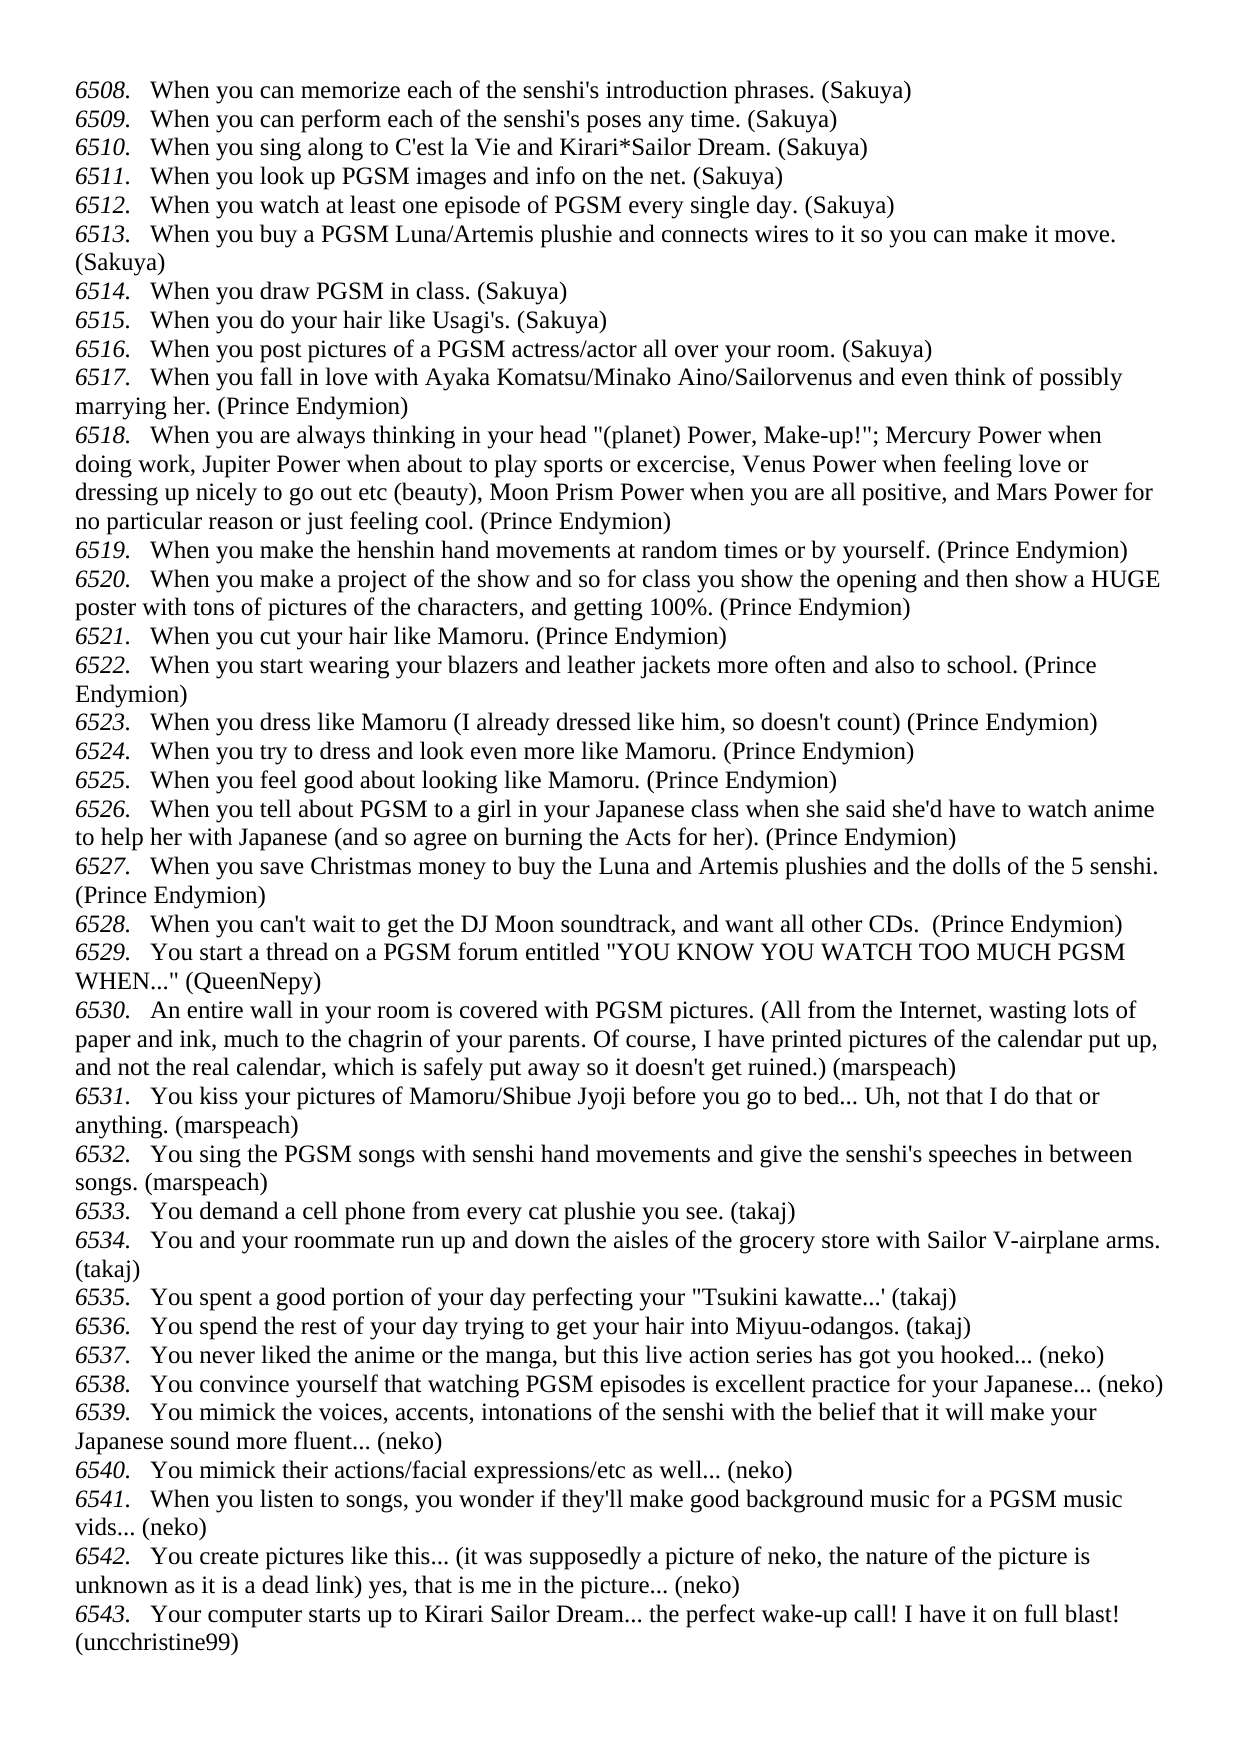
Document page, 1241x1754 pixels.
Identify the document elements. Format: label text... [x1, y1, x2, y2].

list You spent a good portion of your day perfecting your "Tsukini kawatte...' (takaj) [75, 1282, 1165, 1311]
list When you buy a PGSM Luna/Artemis plushie and connects wires to it so you can make it move. (Sakuya) [75, 219, 1165, 276]
list When you sing along to C'est la Vie and Kirari*Sailor Dream. (Sakuya) [75, 132, 1165, 161]
list When you make a project of the show and so for class you show the opening and then show a HUGE poster with tons of pictures of the characters, and getting 100%. (Prince Endymion) [75, 564, 1165, 621]
list You mimick the voices, accents, intonations of the senshi with the belief that it will make your Japanese sound more fluent... (neko) [75, 1397, 1165, 1455]
list An entire wall in your room is covered with PGSM pictures. (All from the Internet, wasting lots of paper and ink, much to the chagrin of your parents. Of course, I have printed pictures of the calendar put up, and not the real calendar, which is safely put away so it doesn't get ruined.) (marspeach) [75, 995, 1165, 1081]
list When you cut your hair like Mamoru. (Prince Endymion) [75, 621, 1165, 650]
list Your computer starts up to Kirari Sailor Dream... the perfect wake-up call! I have it on full blast! (uncchristine99) [75, 1599, 1165, 1656]
list When you start wearing your blazers and leather jackets more often and also to school. (Prince Endymion) [75, 650, 1165, 707]
list When you are always thinking in your head "(planet) Power, Make-up!"; Mercury Power when doing work, Jupiter Power when about to play sports or excercise, Venus Power when feeling love or dressing up nicely to go out etc (beauty), Moon Prism Power when you are all positive, and Mars Power for no particular reason or just feeling cool. (Prince Endymion) [75, 420, 1165, 535]
list When you watch at least one episode of PGSM every single day. (Sakuya) [75, 190, 1165, 219]
list When you can't wait to get the DJ Moon soundtrack, and want all other CDs. (Prince Endymion) [75, 909, 1165, 937]
list When you draw PGSM in class. (Sakuya) [75, 276, 1165, 305]
list When you save Christmas money to buy the Luna and Artemis plushies and the dolls of the 5 senshi. (Prince Endymion) [75, 851, 1165, 909]
list When you tell about PGSM to a girl in your Japanese class when she said she'd have to watch anime to help her with Japanese (and so agree on burning the Acts for her). (Prince Endymion) [75, 794, 1165, 851]
list You convince yourself that watching PGSM episodes is excellent practice for your Japanese... (neko) [75, 1369, 1165, 1397]
list When you make the henshin hand movements at random times or by yourself. (Prince Endymion) [75, 535, 1165, 564]
list When you fall in love with Ayaka Komatsu/Minako Aino/Sailorvenus and even think of possibly marrying her. (Prince Endymion) [75, 362, 1165, 420]
list You kiss your pictures of Mamoru/Shibue Jyoji before you go to bed... Uh, not that I do that or anything. (marspeach) [75, 1081, 1165, 1139]
list When you can memorize each of the senshi's introduction phrases. (Sakuya) [75, 75, 1165, 104]
list You sing the PGSM songs with senshi hand movements and give the senshi's speeches in between songs. (marspeach) [75, 1139, 1165, 1196]
list You create pictures like this... (it was supposedly a picture of neko, the nature of the picture is unknown as it is a dead link) yes, that is me in the picture... (neko) [75, 1541, 1165, 1599]
list When you do your hair like Usagi's. (Sakuya) [75, 305, 1165, 334]
list You spend the rest of your day trying to get your hair into Miyuu-odangos. (takaj) [75, 1311, 1165, 1340]
list You start a thread on a PGSM forum entitled "YOU KNOW YOU WATCH TOO MUCH PGSM WHEN..." (QueenNepy) [75, 937, 1165, 995]
list When you dress like Mamoru (I already dressed like him, so doesn't count) (Prince Endymion) [75, 707, 1165, 736]
list When you look up PGSM images and info on the net. (Sakuya) [75, 161, 1165, 190]
list You and your roommate run up and down the aisles of the grocery store with Sailor V-airplane arms. (takaj) [75, 1225, 1165, 1282]
list You never liked the anime or the manga, but this live action series has got you hooked... (neko) [75, 1340, 1165, 1369]
list You mimick their actions/facial expressions/etc as well... (neko) [75, 1455, 1165, 1484]
list You demand a cell phone from every cat plushie you see. (takaj) [75, 1196, 1165, 1225]
list When you can perform each of the senshi's poses any time. (Sakuya) [75, 104, 1165, 132]
list When you listen to songs, you wonder if they'll make good background music for a PGSM music vids... (neko) [75, 1484, 1165, 1541]
list When you feel good about looking like Mamoru. (Prince Endymion) [75, 765, 1165, 794]
list When you try to dress and look even more like Mamoru. (Prince Endymion) [75, 736, 1165, 765]
list When you post pictures of a PGSM actress/actor all over your room. (Sakuya) [75, 334, 1165, 362]
